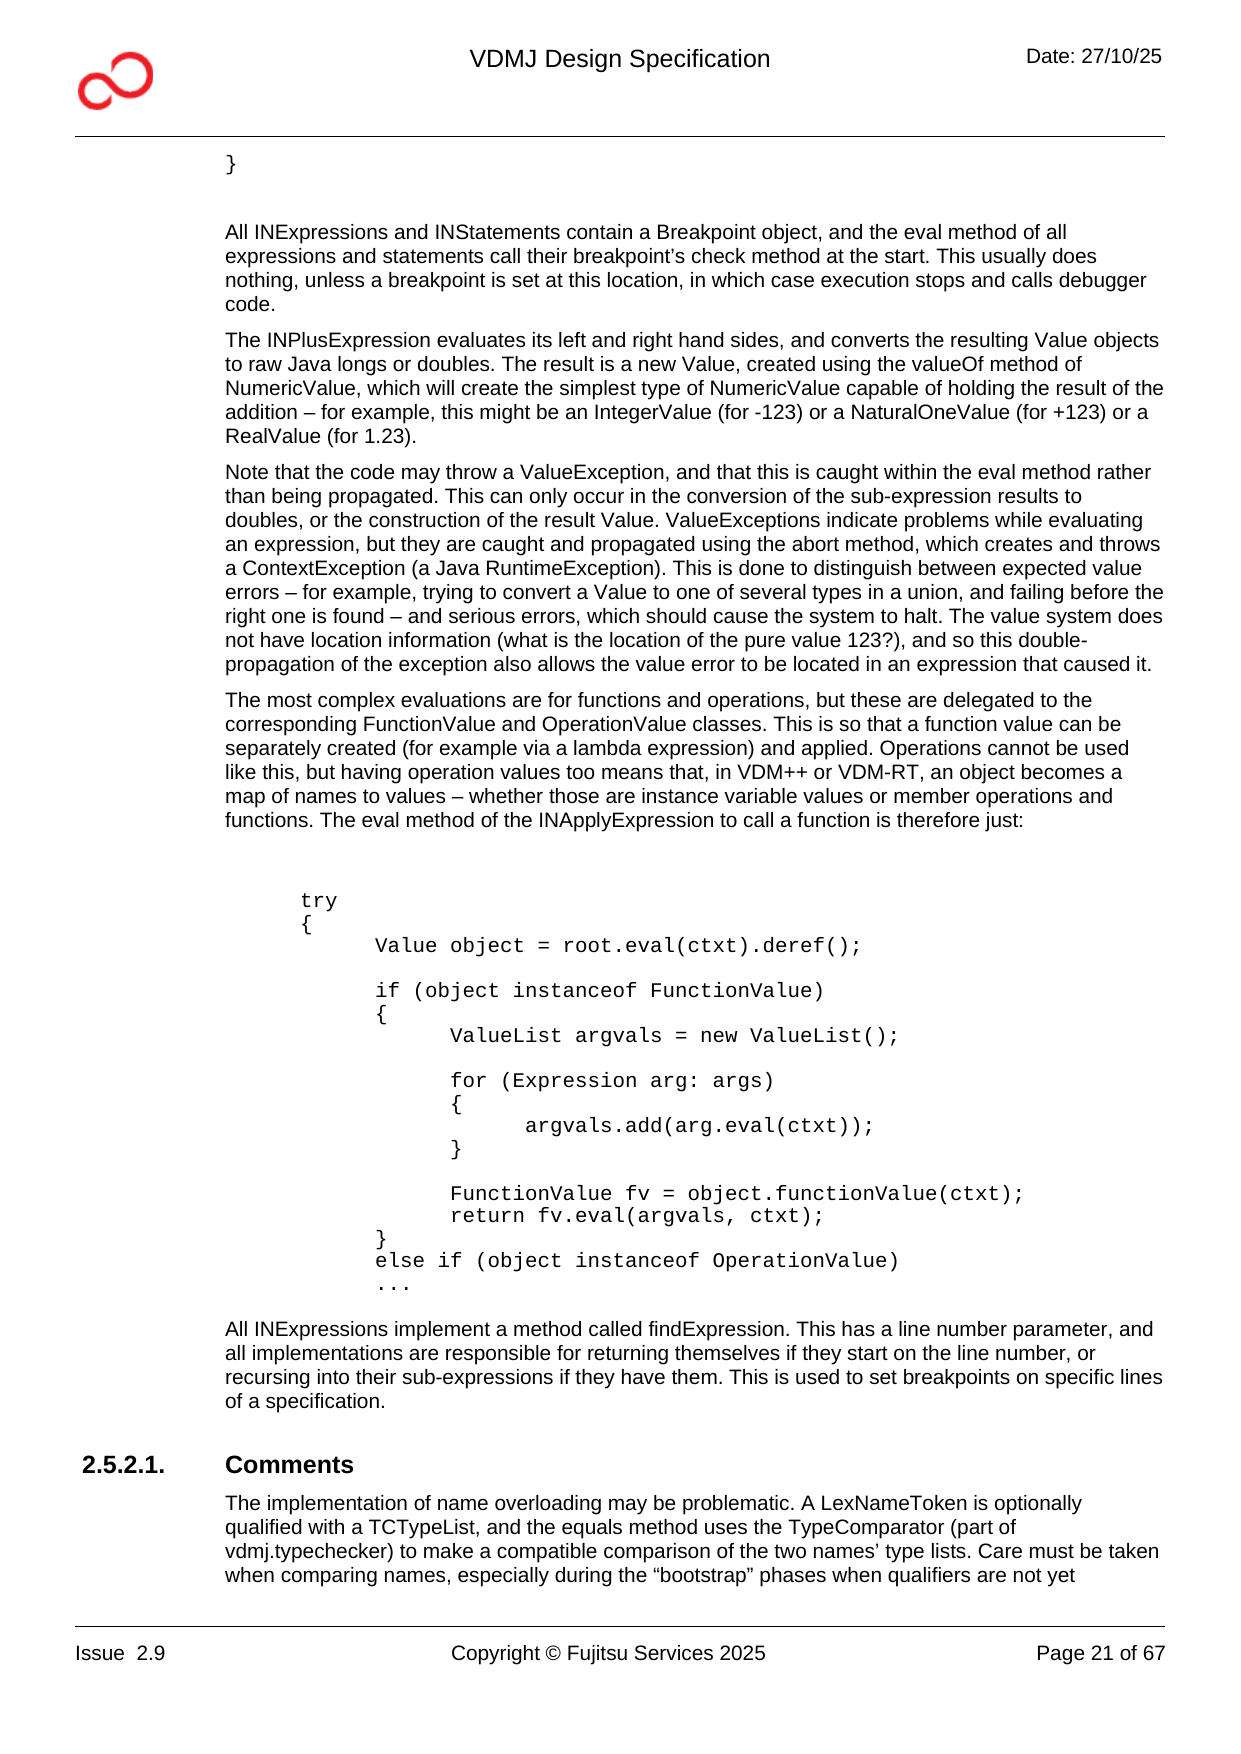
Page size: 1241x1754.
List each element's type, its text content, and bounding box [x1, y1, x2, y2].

text All INExpressions implement a method called findExpression. This has a line number parameter, and all implementations are responsible for returning themselves if they start on the line number, or recursing into their sub-expressions if they have them. This is used to set breakpoints on specific lines of a specification. [225, 1317, 1165, 1413]
text try [225, 890, 1165, 912]
text argvals.add(arg.eval(ctxt)); [225, 1115, 1165, 1137]
text The INPlusExpression evaluates its left and right hand sides, and converts the resulting Value objects to raw Java longs or doubles. The result is a new Value, created using the valueOf method of NumericValue, which will create the simplest type of NumericValue capable of holding the result of the addition – for example, this might be an IntegerValue (for -123) or a NaturalOneValue (for +123) or a RealValue (for 1.23). [225, 328, 1165, 448]
picture [78, 44, 153, 120]
text ValueList argvals = new ValueList(); [225, 1025, 1165, 1047]
text ... [225, 1272, 1165, 1295]
text FunctionValue fv = object.functionValue(ctxt); [225, 1182, 1165, 1205]
text All INExpressions and INStatements contain a Breakpoint object, and the eval method of all expressions and statements call their breakpoint’s check method at the start. This usually does nothing, unless a breakpoint is set at this location, in which case execution stops and calls debugger code. [225, 220, 1165, 316]
text for (Expression arg: args) [225, 1070, 1165, 1092]
text { [225, 912, 1165, 935]
text The most complex evaluations are for functions and operations, but these are delegated to the corresponding FunctionValue and OperationValue classes. This is so that a function value can be separately created (for example via a lambda expression) and applied. Operations cannot be used like this, but having operation values too means that, in VDM++ or VDM-RT, an object becomes a map of names to values – whether those are instance variable values or member operations and functions. The eval method of the INApplyExpression to call a function is therefore just: [225, 689, 1165, 832]
text Note that the code may throw a ValueException, and that this is caught within the eval method rather than being propagated. This can only occur in the conversion of the sub-expression results to doubles, or the construction of the result Value. ValueExceptions indicate problems while evaluating an expression, but they are caught and propagated using the abort method, which creates and throws a ContextException (a Java RuntimeException). This is done to distinguish between expected value errors – for example, trying to convert a Value to one of several types in a union, and failing before the right one is found – and serious errors, which should cause the system to halt. The value system does not have location information (what is the location of the pure value 123?), and so this double-propagation of the exception also allows the value error to be located in an expression that caused it. [225, 461, 1165, 676]
text return fv.eval(argvals, ctxt); [225, 1205, 1165, 1227]
text if (object instanceof FunctionValue) [225, 980, 1165, 1002]
text } [225, 152, 1165, 175]
text The implementation of name overloading may be problematic. A LexNameToken is optionally qualified with a TCTypeList, and the equals method uses the TypeComparator (part of vdmj.typechecker) to make a compatible comparison of the two names’ type lists. Care must be taken when comparing names, especially during the “bootstrap” phases when qualifiers are not yet [225, 1491, 1165, 1587]
text } [225, 1137, 1165, 1160]
text } [225, 1227, 1165, 1250]
text else if (object instanceof OperationValue) [225, 1250, 1165, 1272]
subtitle Comments [75, 1451, 1165, 1479]
text { [225, 1002, 1165, 1025]
text Value object = root.eval(ctxt).deref(); [225, 935, 1165, 957]
text { [225, 1092, 1165, 1115]
